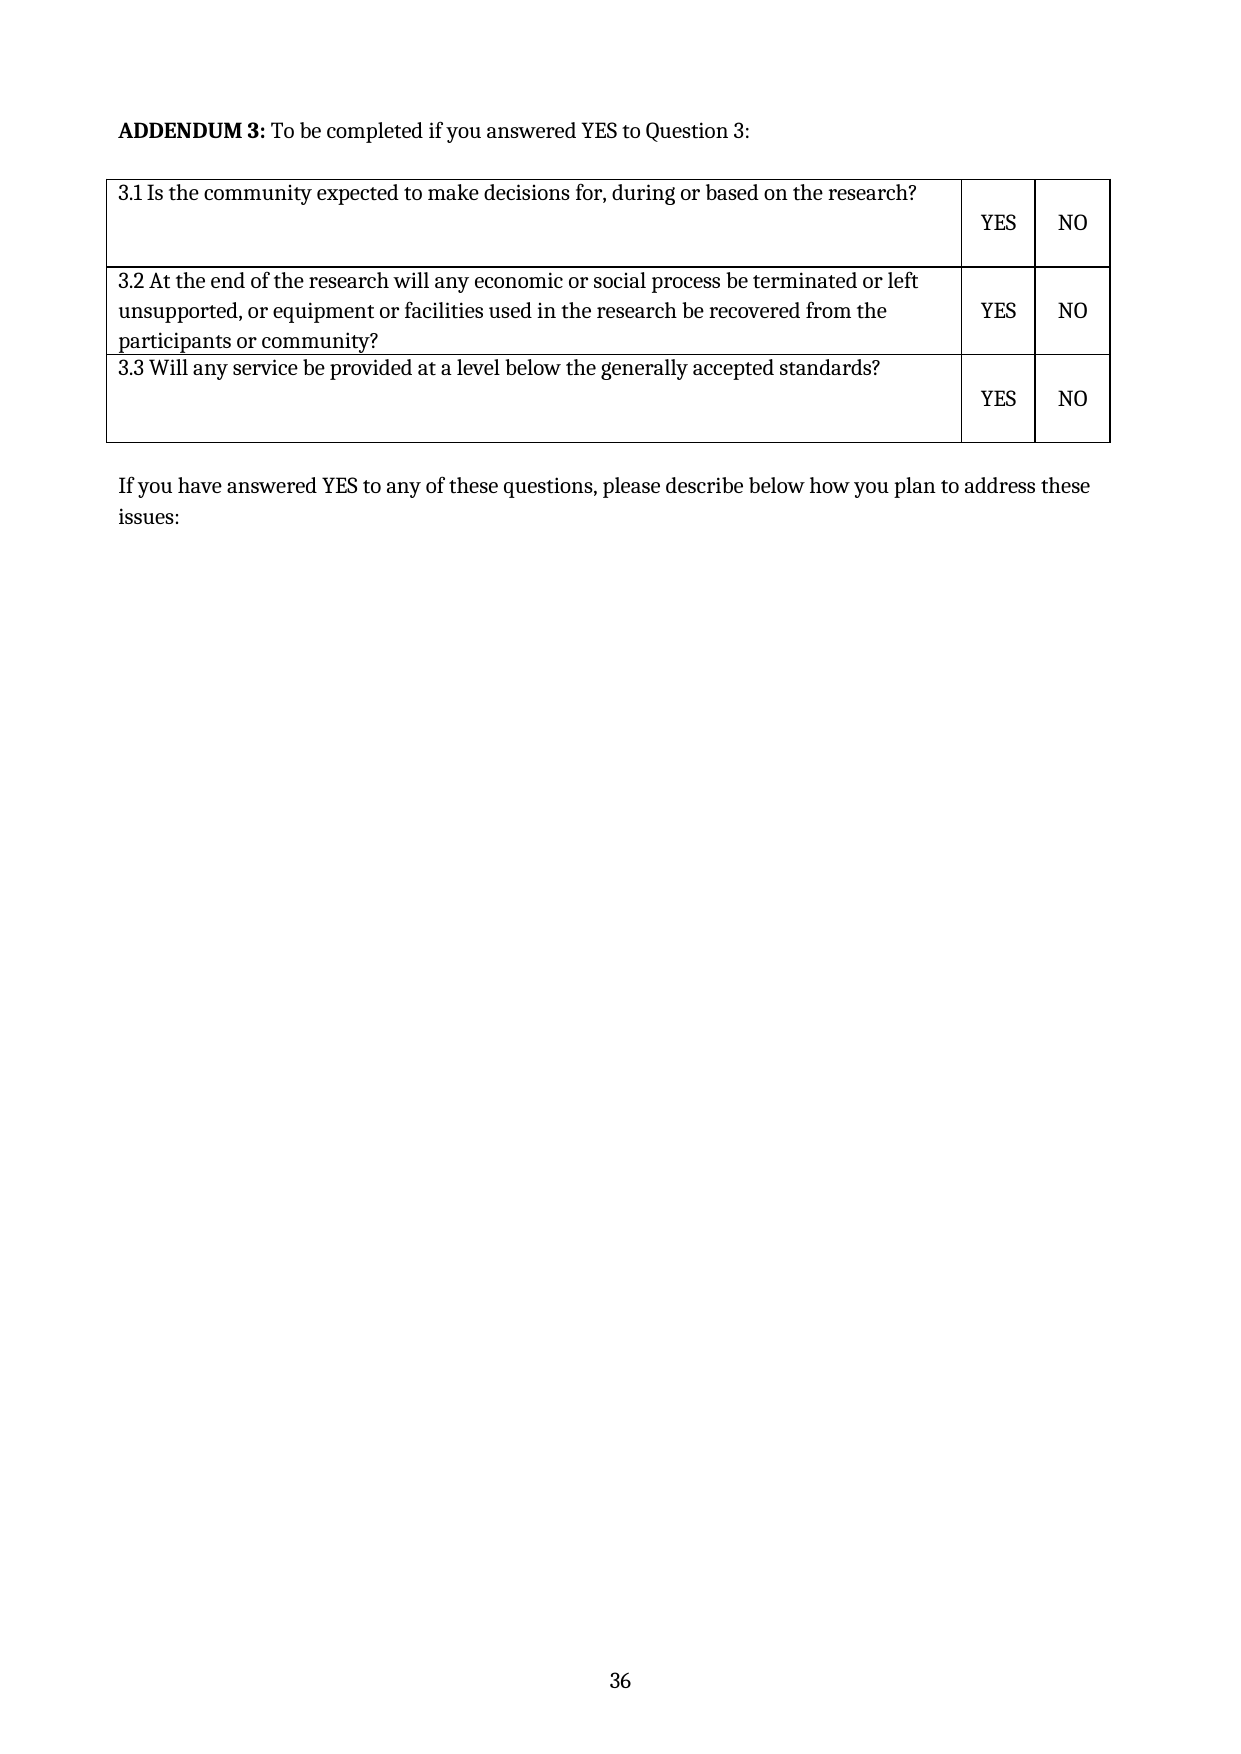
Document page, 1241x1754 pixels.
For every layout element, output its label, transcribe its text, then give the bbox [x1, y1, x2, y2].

text ADDENDUM 3: To be completed if you answered YES to Question 3: [118, 118, 1122, 144]
table_cell YES [962, 268, 1034, 354]
table_cell NO [1036, 268, 1109, 354]
table_header YES [962, 180, 1034, 266]
table_cell 3.2 At the end of the research will any economic or social process be terminated or left unsupported, or equipment or facilities used in the research be recovered from the participants or community? [107, 268, 961, 354]
text If you have answered YES to any of these questions, please describe below how you plan to address these issues: [118, 473, 1122, 530]
table_cell YES [962, 355, 1034, 442]
table_cell 3.3 Will any service be provided at a level below the generally accepted standards? [107, 355, 961, 442]
table_cell NO [1036, 355, 1109, 442]
table_header NO [1036, 180, 1109, 266]
table_header 3.1 Is the community expected to make decisions for, during or based on the research? [107, 180, 961, 266]
